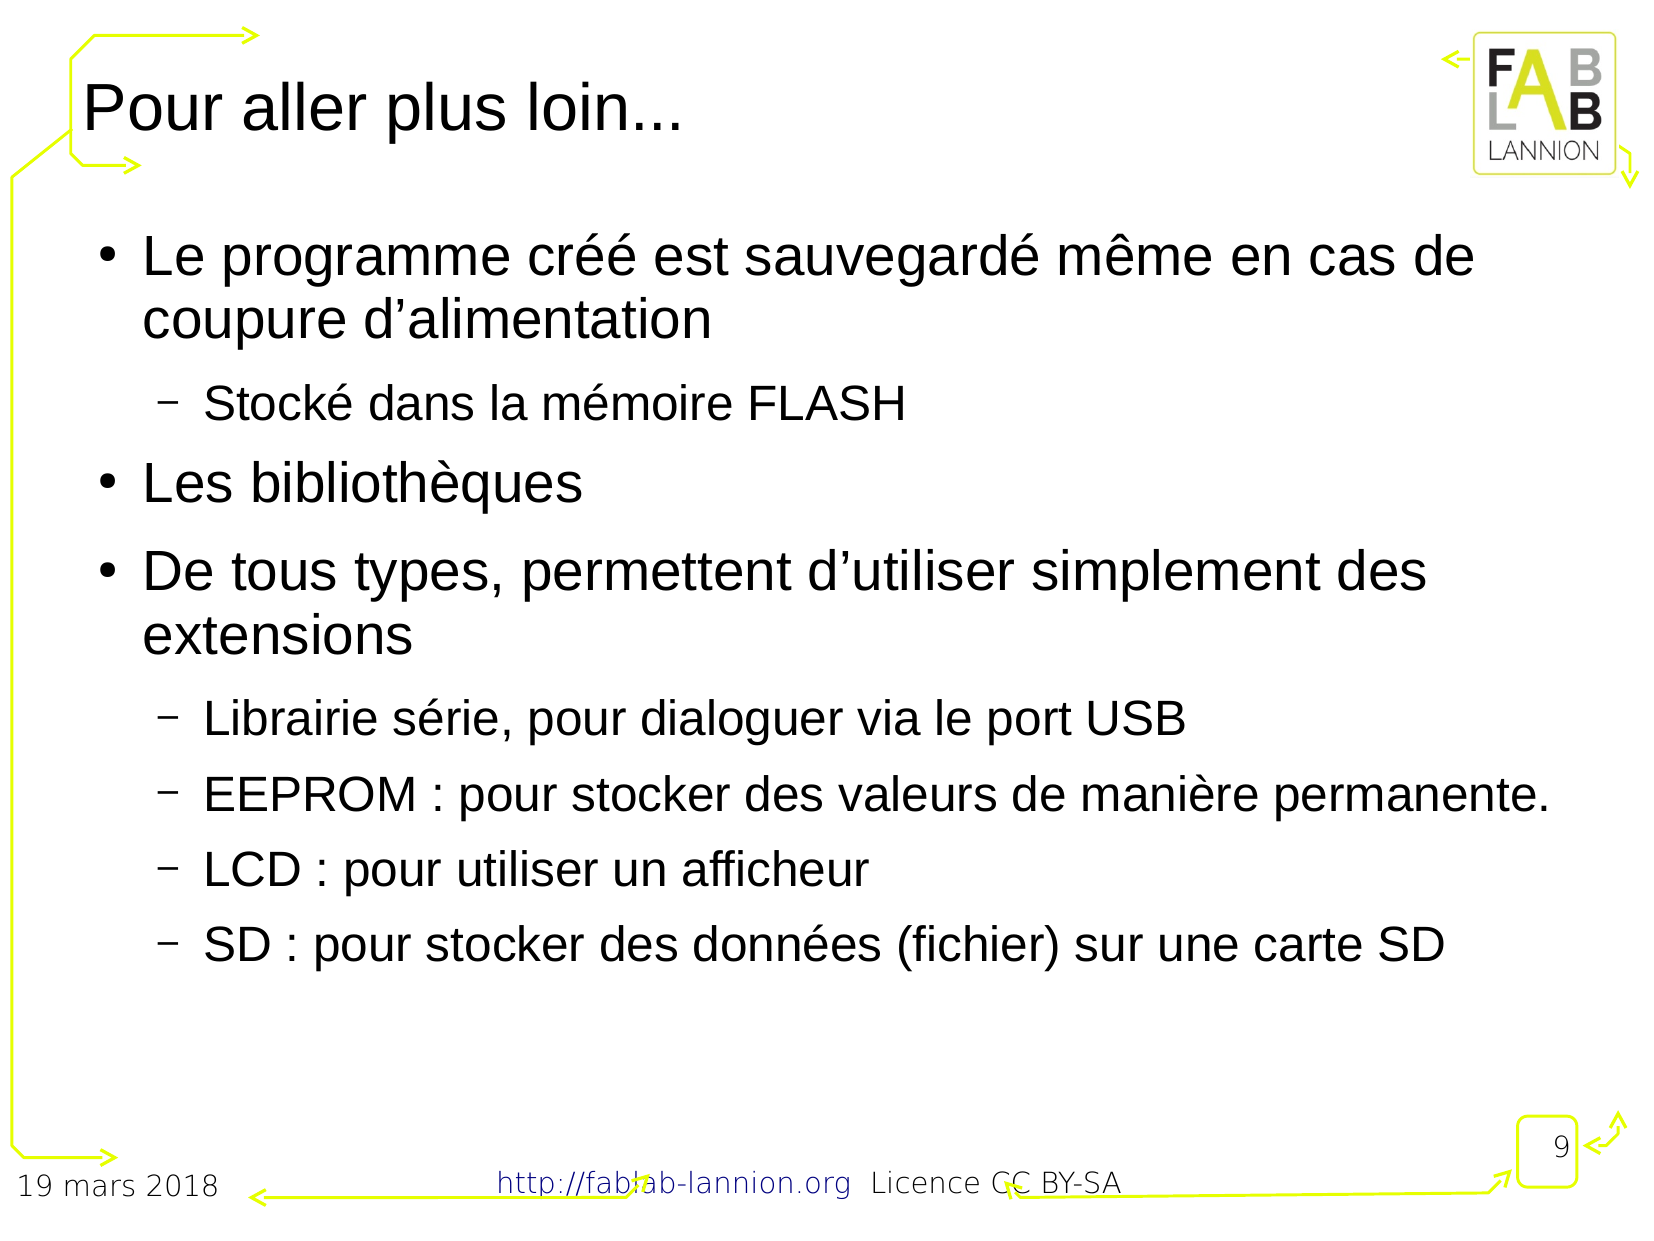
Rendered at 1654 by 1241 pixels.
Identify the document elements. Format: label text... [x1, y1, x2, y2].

list Le programme créé est sauvegardé même en cas de coupure d’alimentation Stocké dans la mémoire FLASH Les bibliothèques De tous types, permettent d’utiliser simplement des extensions Librairie série, pour dialoguer via le port USB EEPROM : pour stocker des valeurs de manière permanente. LCD : pour utiliser un afficheur SD : pour stocker des données (fichier) sur une carte SD [82, 224, 1571, 1010]
title Pour aller plus loin... [82, 49, 1441, 166]
picture [1470, 29, 1619, 178]
